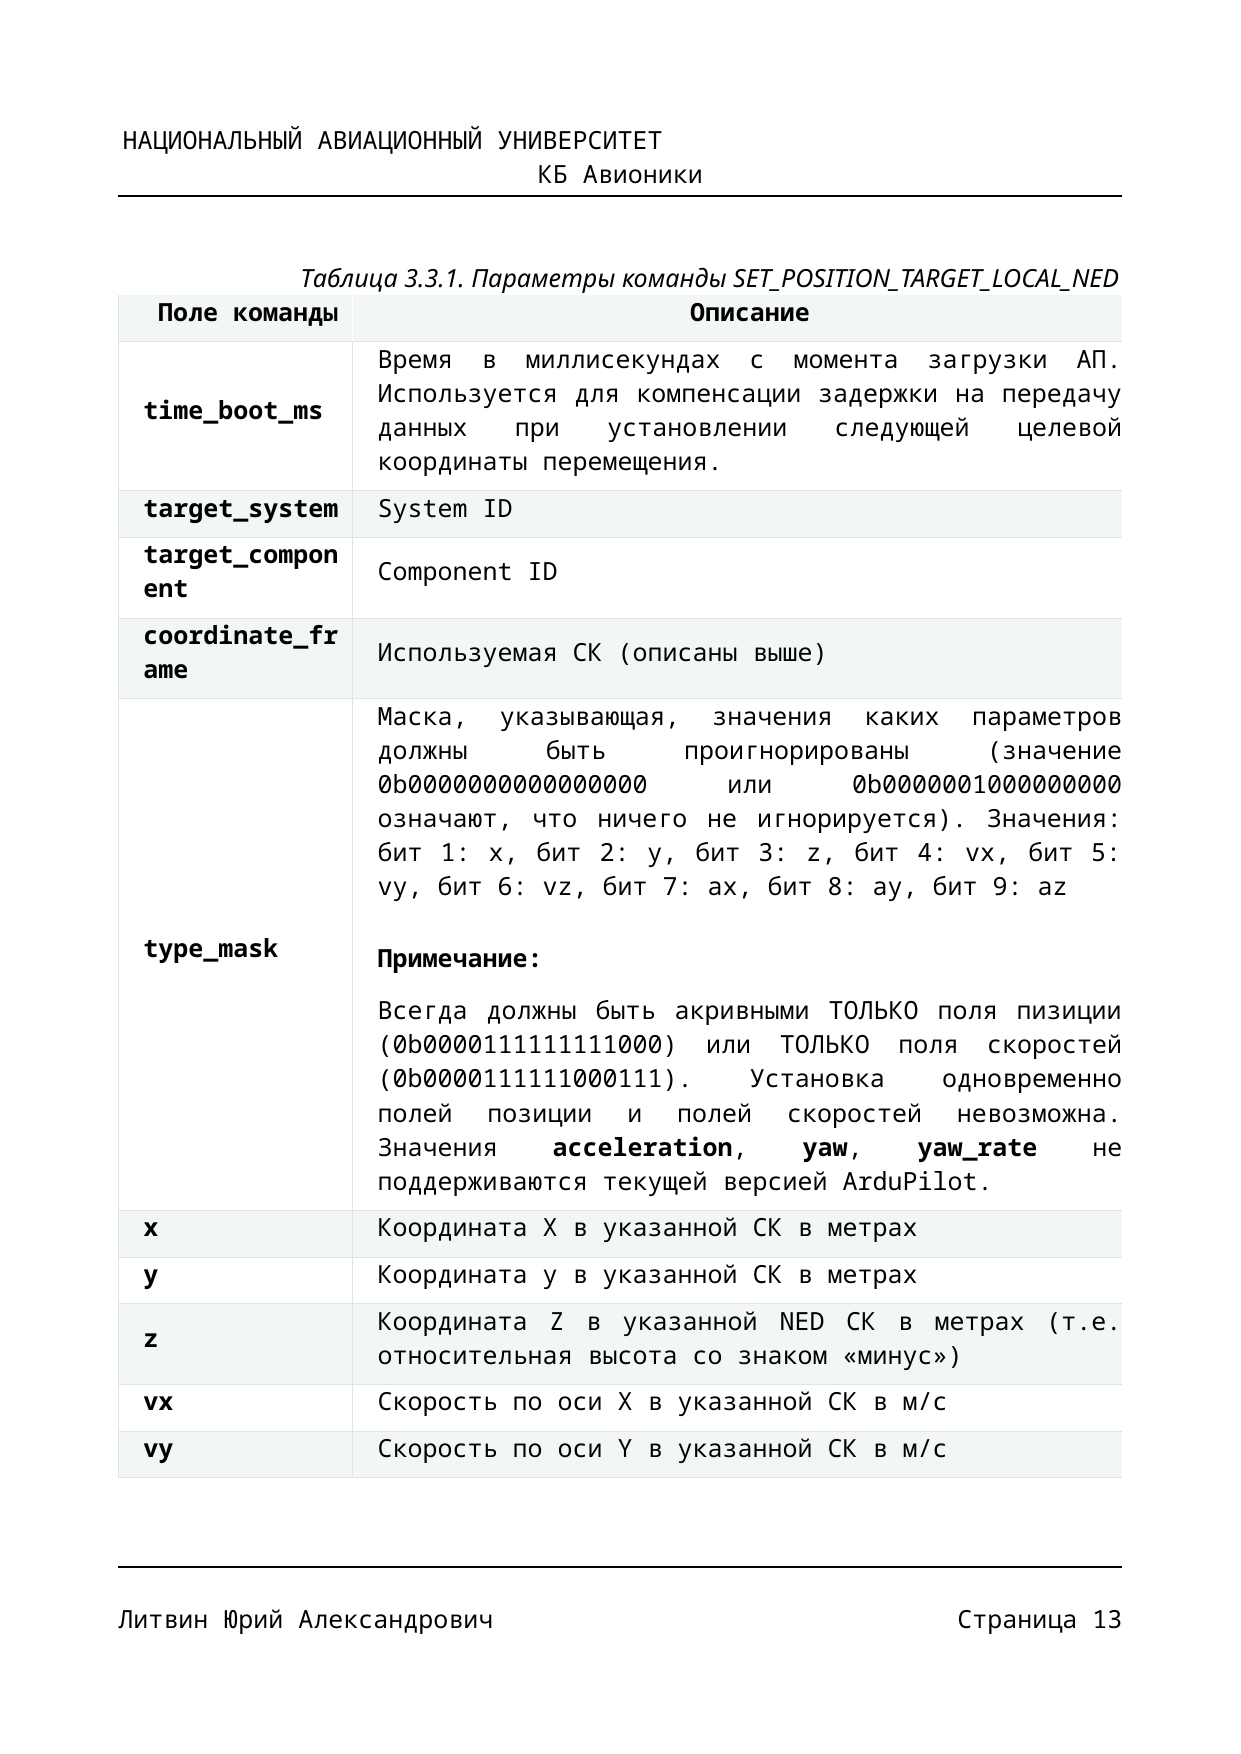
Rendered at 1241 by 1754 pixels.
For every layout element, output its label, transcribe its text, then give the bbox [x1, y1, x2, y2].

table_cell Маска, указывающая, значения каких параметров должны быть проигнорированы (значение 0b0000000000000000 или 0b0000001000000000 означают, что ничего не игнорируется). Значения: бит 1: x, бит 2: y, бит 3: z, бит 4: vx, бит 5: vy, бит 6: vz, бит 7: ax, бит 8: ay, бит 9: az Примечание: Всегда должны быть акривными ТОЛЬКО поля пизиции (0b0000111111111000) или ТОЛЬКО поля скоростей (0b0000111111000111). Установка одновременно полей позиции и полей скоростей невозможна. Значения acceleration, yaw, yaw_rate не поддерживаются текущей версией ArduPilot. [353, 699, 1122, 1210]
table_cell coordinate_frame [119, 619, 352, 698]
table_cell target_system [119, 491, 352, 537]
table_cell Скорость по оси Y в указанной СК в м/с [353, 1432, 1122, 1477]
table_cell Скорость по оси X в указанной СК в м/с [353, 1385, 1122, 1431]
table_cell target_component [119, 538, 352, 617]
table_cell x [119, 1211, 352, 1257]
table_header Описание [353, 295, 1122, 341]
table_header Поле команды [119, 295, 352, 341]
table_cell time_boot_ms [119, 342, 352, 490]
table_cell Время в миллисекундах с момента загрузки АП. Используется для компенсации задержки на передачу данных при установлении следующей целевой координаты перемещения. [353, 342, 1122, 490]
text Таблица 3.3.1. Параметры команды SET_POSITION_TARGET_LOCAL_NED [118, 261, 1122, 295]
table_cell Координата Z в указанной NED СК в метрах (т.е. относительная высота со знаком «минус») [353, 1304, 1122, 1384]
table_cell Координата X в указанной СК в метрах [353, 1211, 1122, 1257]
table_cell Component ID [353, 538, 1122, 617]
table_cell vy [119, 1432, 352, 1477]
table_cell vx [119, 1385, 352, 1431]
table_cell System ID [353, 491, 1122, 537]
table_cell Координата y в указанной СК в метрах [353, 1258, 1122, 1303]
table_cell y [119, 1258, 352, 1303]
table_cell z [119, 1304, 352, 1384]
table_cell type_mask [119, 699, 352, 1210]
table_cell Используемая СК (описаны выше) [353, 619, 1122, 698]
